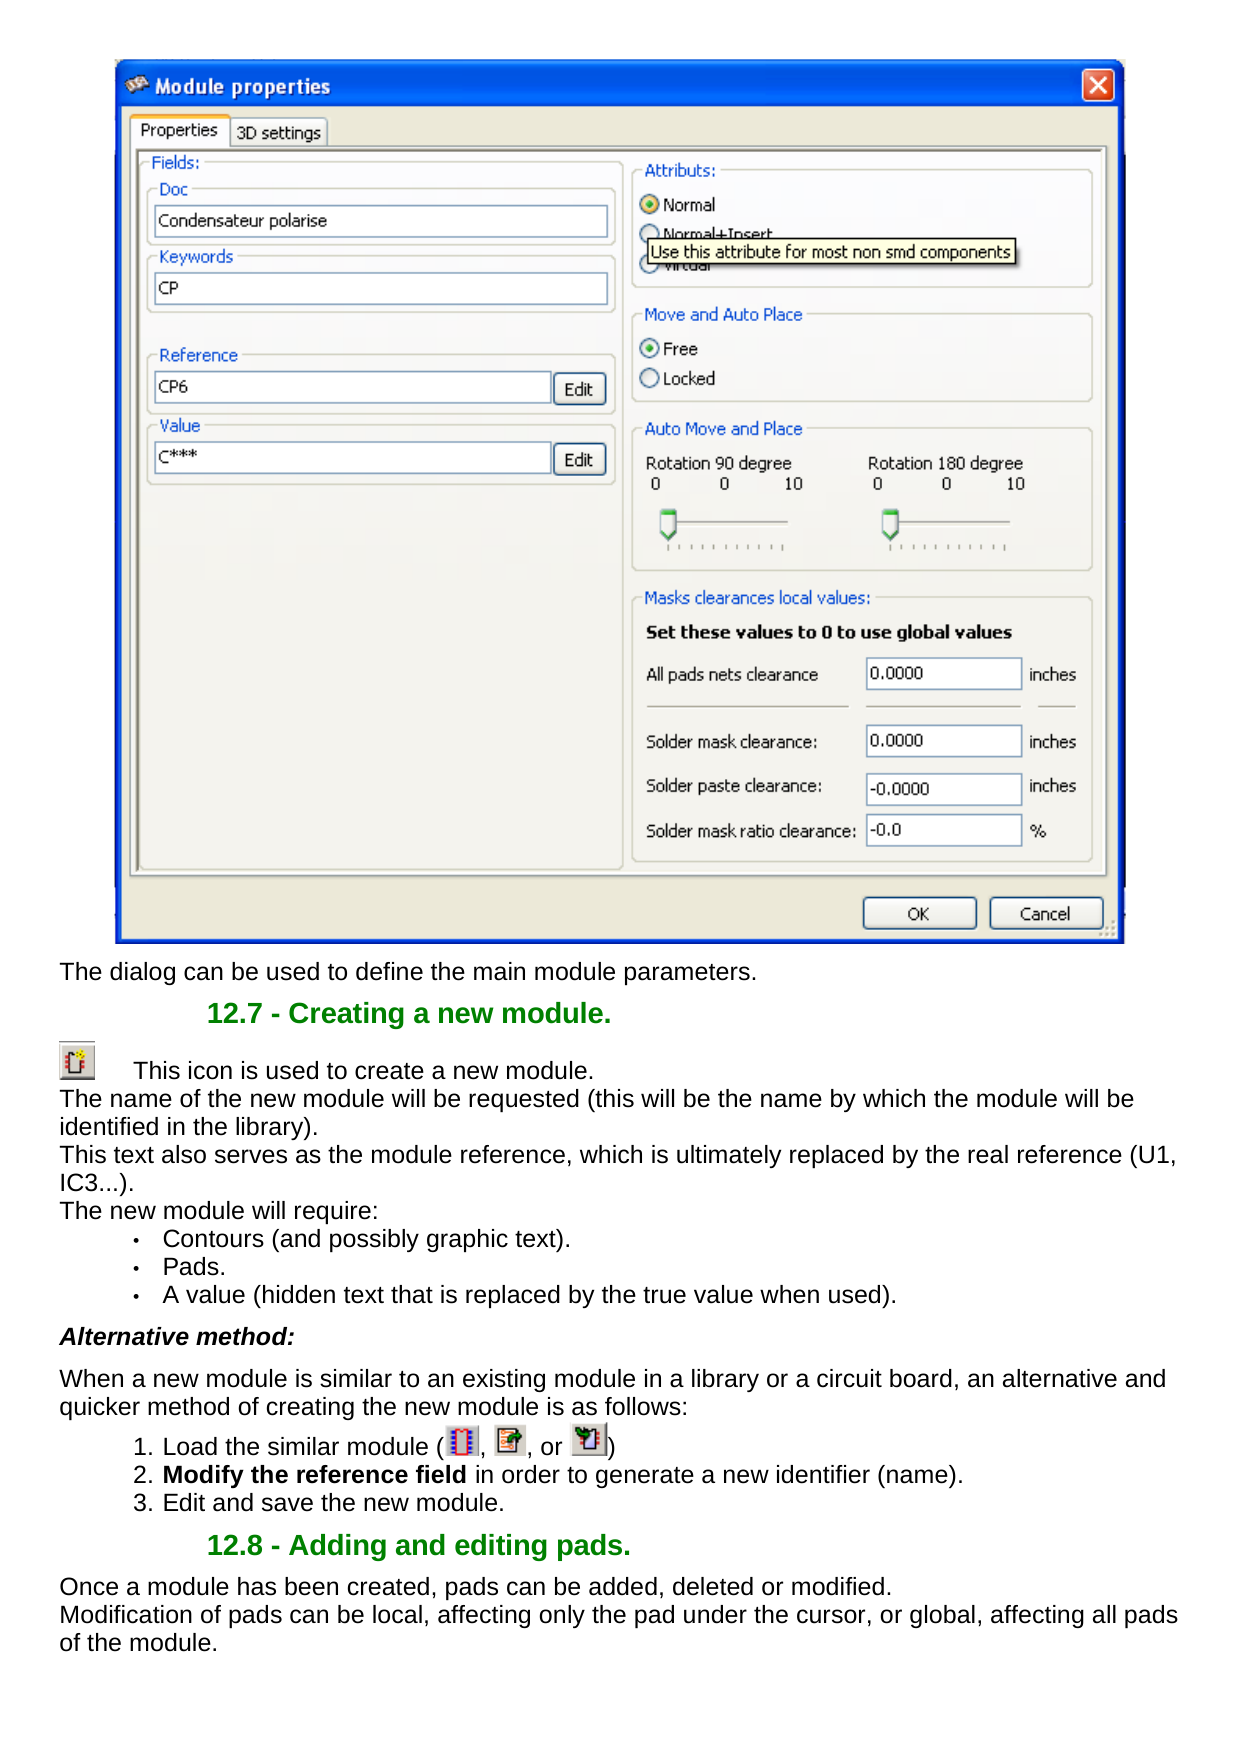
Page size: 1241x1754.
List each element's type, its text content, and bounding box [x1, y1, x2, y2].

list Edit and save the new module. [133, 1489, 1181, 1517]
subtitle Creating a new module. [133, 997, 1181, 1030]
text This text also serves as the module reference, which is ultimately replaced by the real reference (U1, IC3...). [59, 1141, 1181, 1197]
picture [114, 59, 1126, 944]
list A value (hidden text that is replaced by the true value when used). [133, 1281, 1181, 1309]
text Once a module has been created, pads can be added, deleted or modified. [59, 1573, 1181, 1601]
list Modify the reference field in order to generate a new identifier (name). [133, 1461, 1181, 1489]
text This icon is used to create a new module. [59, 1042, 1181, 1085]
text The dialog can be used to define the main module parameters. [59, 958, 1181, 986]
text The name of the new module will be requested (this will be the name by which the module will be identified in the library). [59, 1085, 1181, 1141]
subtitle Adding and editing pads. [133, 1529, 1181, 1561]
list Contours (and possibly graphic text). [133, 1225, 1181, 1253]
picture [569, 1421, 608, 1456]
text The new module will require: [59, 1197, 1181, 1225]
picture [59, 1041, 95, 1080]
list Load the similar module (, , or ) [133, 1421, 1181, 1461]
text Alternative method: [59, 1323, 1181, 1351]
text When a new module is similar to an existing module in a library or a circuit board, an alternative and quicker method of creating the new module is as follows: [59, 1365, 1181, 1421]
text Modification of pads can be local, affecting only the pad under the cursor, or global, affecting all pads of the module. [59, 1601, 1181, 1657]
picture [493, 1422, 527, 1456]
list Pads. [133, 1253, 1181, 1281]
